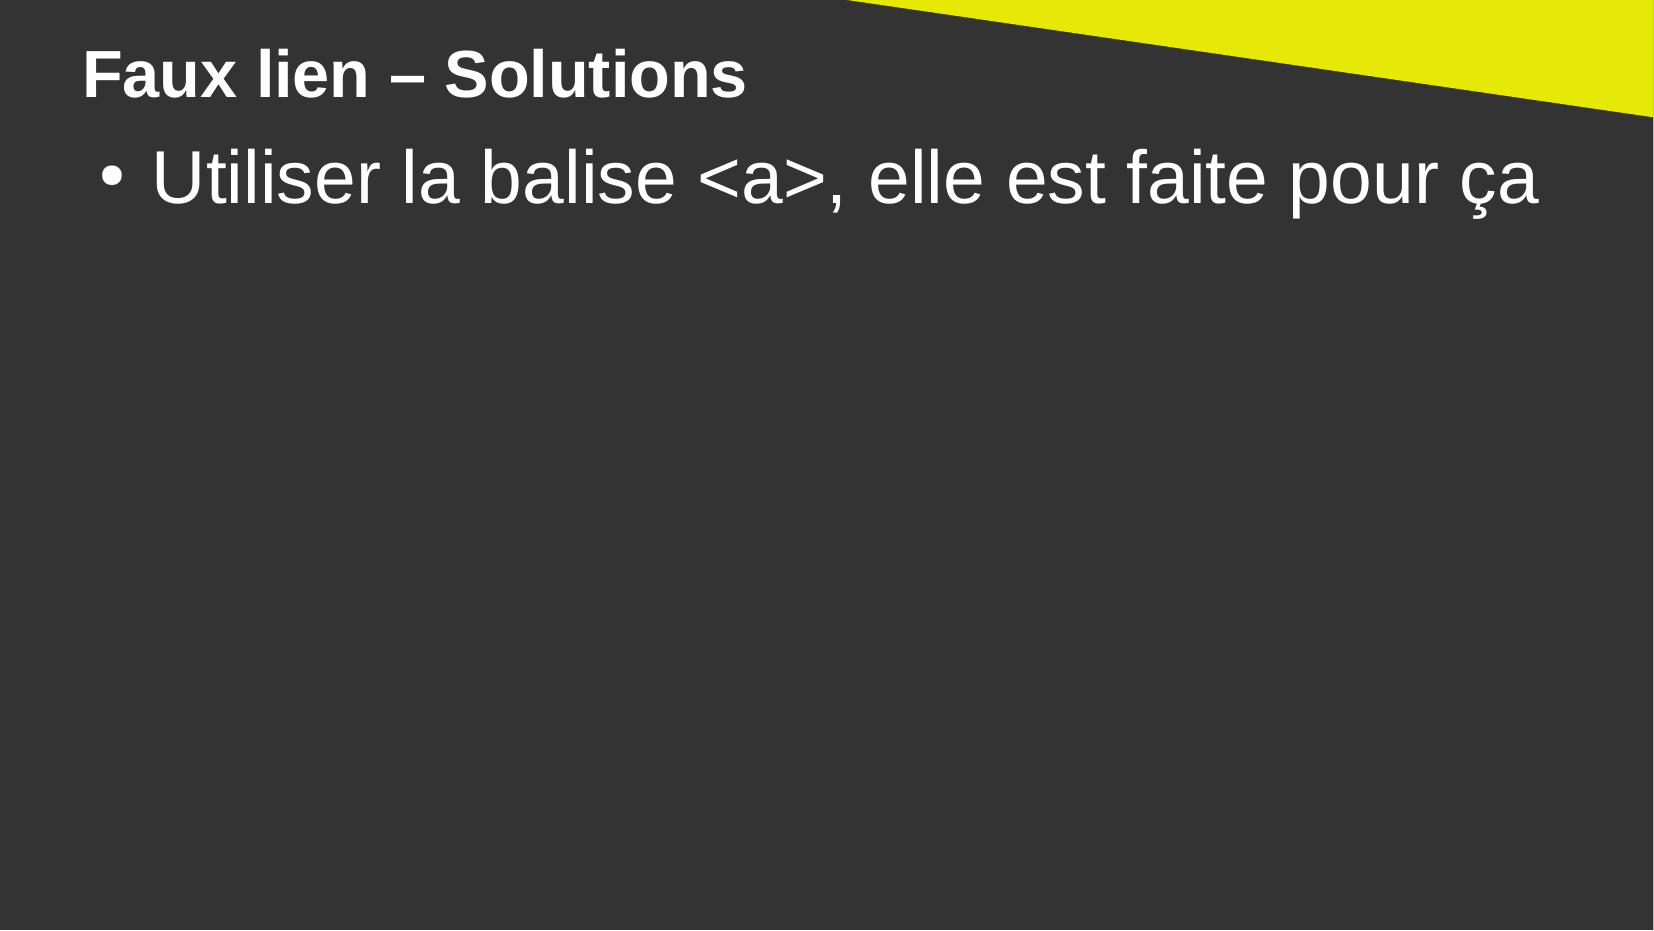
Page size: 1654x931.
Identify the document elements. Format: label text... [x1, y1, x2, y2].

list Utiliser la balise <a>, elle est faite pour ça [80, 135, 1620, 709]
title Faux lien – Solutions [82, 37, 1571, 114]
text_box [847, 0, 1654, 118]
